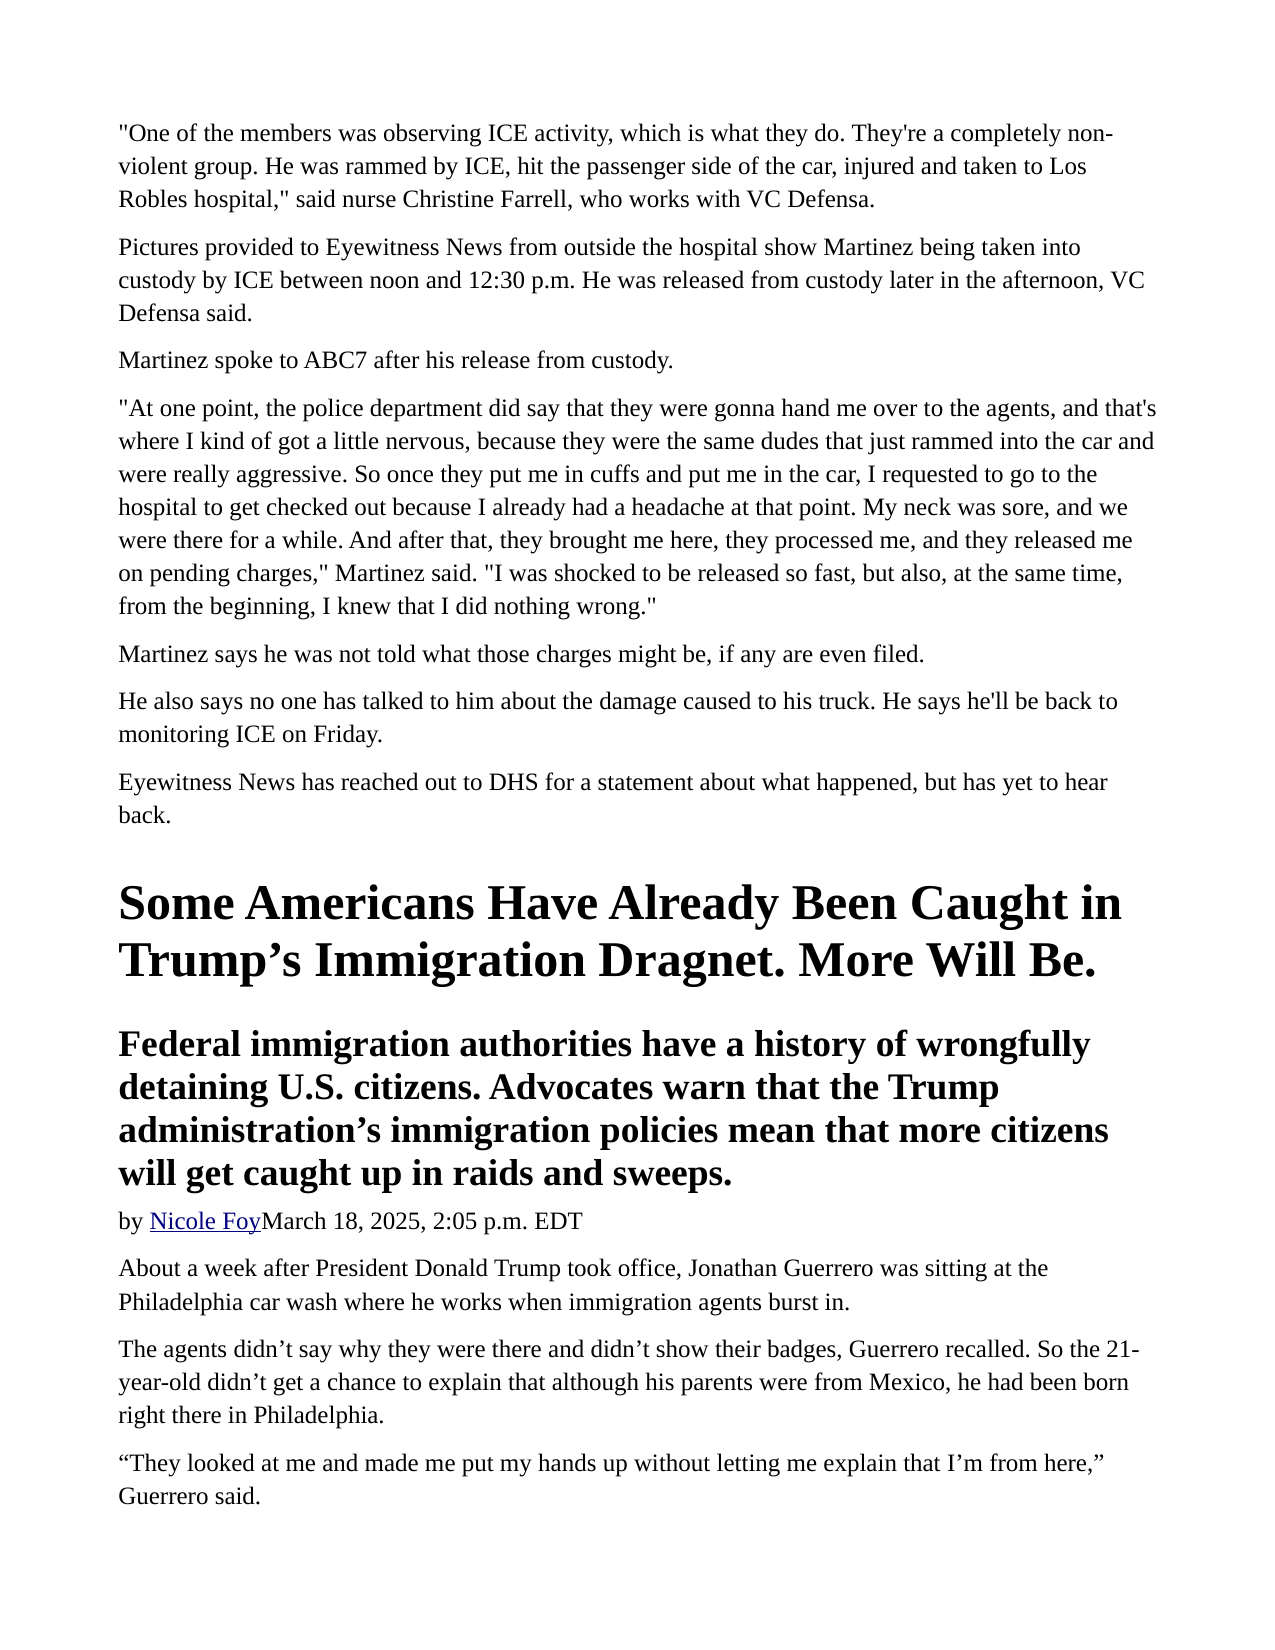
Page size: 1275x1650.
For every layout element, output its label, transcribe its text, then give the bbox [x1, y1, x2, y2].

text "At one point, the police department did say that they were gonna hand me over to the agents, and that's where I kind of got a little nervous, because they were the same dudes that just rammed into the car and were really aggressive. So once they put me in cuffs and put me in the car, I requested to go to the hospital to get checked out because I already had a headache at that point. My neck was sore, and we were there for a while. And after that, they brought me here, they processed me, and they released me on pending charges," Martinez said. "I was shocked to be released so fast, but also, at the same time, from the beginning, I knew that I did nothing wrong." [118, 393, 1157, 620]
subtitle Federal immigration authorities have a history of wrongfully detaining U.S. citizens. Advocates warn that the Trump administration’s immigration policies mean that more citizens will get caught up in raids and sweeps. [118, 1021, 1157, 1193]
text Martinez spoke to ABC7 after his release from custody. [118, 345, 1157, 374]
text About a week after President Donald Trump took office, Jonathan Guerrero was sitting at the Philadelphia car wash where he works when immigration agents burst in. [118, 1253, 1157, 1315]
text Eyewitness News has reached out to DHS for a statement about what happened, but has yet to hear back. [118, 767, 1157, 829]
text by Nicole FoyMarch 18, 2025, 2:05 p.m. EDT [118, 1206, 1157, 1235]
text "One of the members was observing ICE activity, which is what they do. They're a completely non-violent group. He was rammed by ICE, hit the passenger side of the car, injured and taken to Los Robles hospital," said nurse Christine Farrell, who works with VC Defensa. [118, 118, 1157, 213]
text “They looked at me and made me put my hands up without letting me explain that I’m from here,” Guerrero said. [118, 1448, 1157, 1509]
text He also says no one has talked to him about the damage caused to his truck. He says he'll be back to monitoring ICE on Friday. [118, 686, 1157, 748]
text Martinez says he was not told what those charges might be, if any are even filed. [118, 639, 1157, 667]
subtitle Some Americans Have Already Been Caught in Trump’s Immigration Dragnet. More Will Be. [118, 873, 1157, 988]
text The agents didn’t say why they were there and didn’t show their badges, Guerrero recalled. So the 21-year-old didn’t get a chance to explain that although his parents were from Mexico, he had been born right there in Philadelphia. [118, 1334, 1157, 1429]
text Pictures provided to Eyewitness News from outside the hospital show Martinez being taken into custody by ICE between noon and 12:30 p.m. He was released from custody later in the afternoon, VC Defensa said. [118, 232, 1157, 327]
